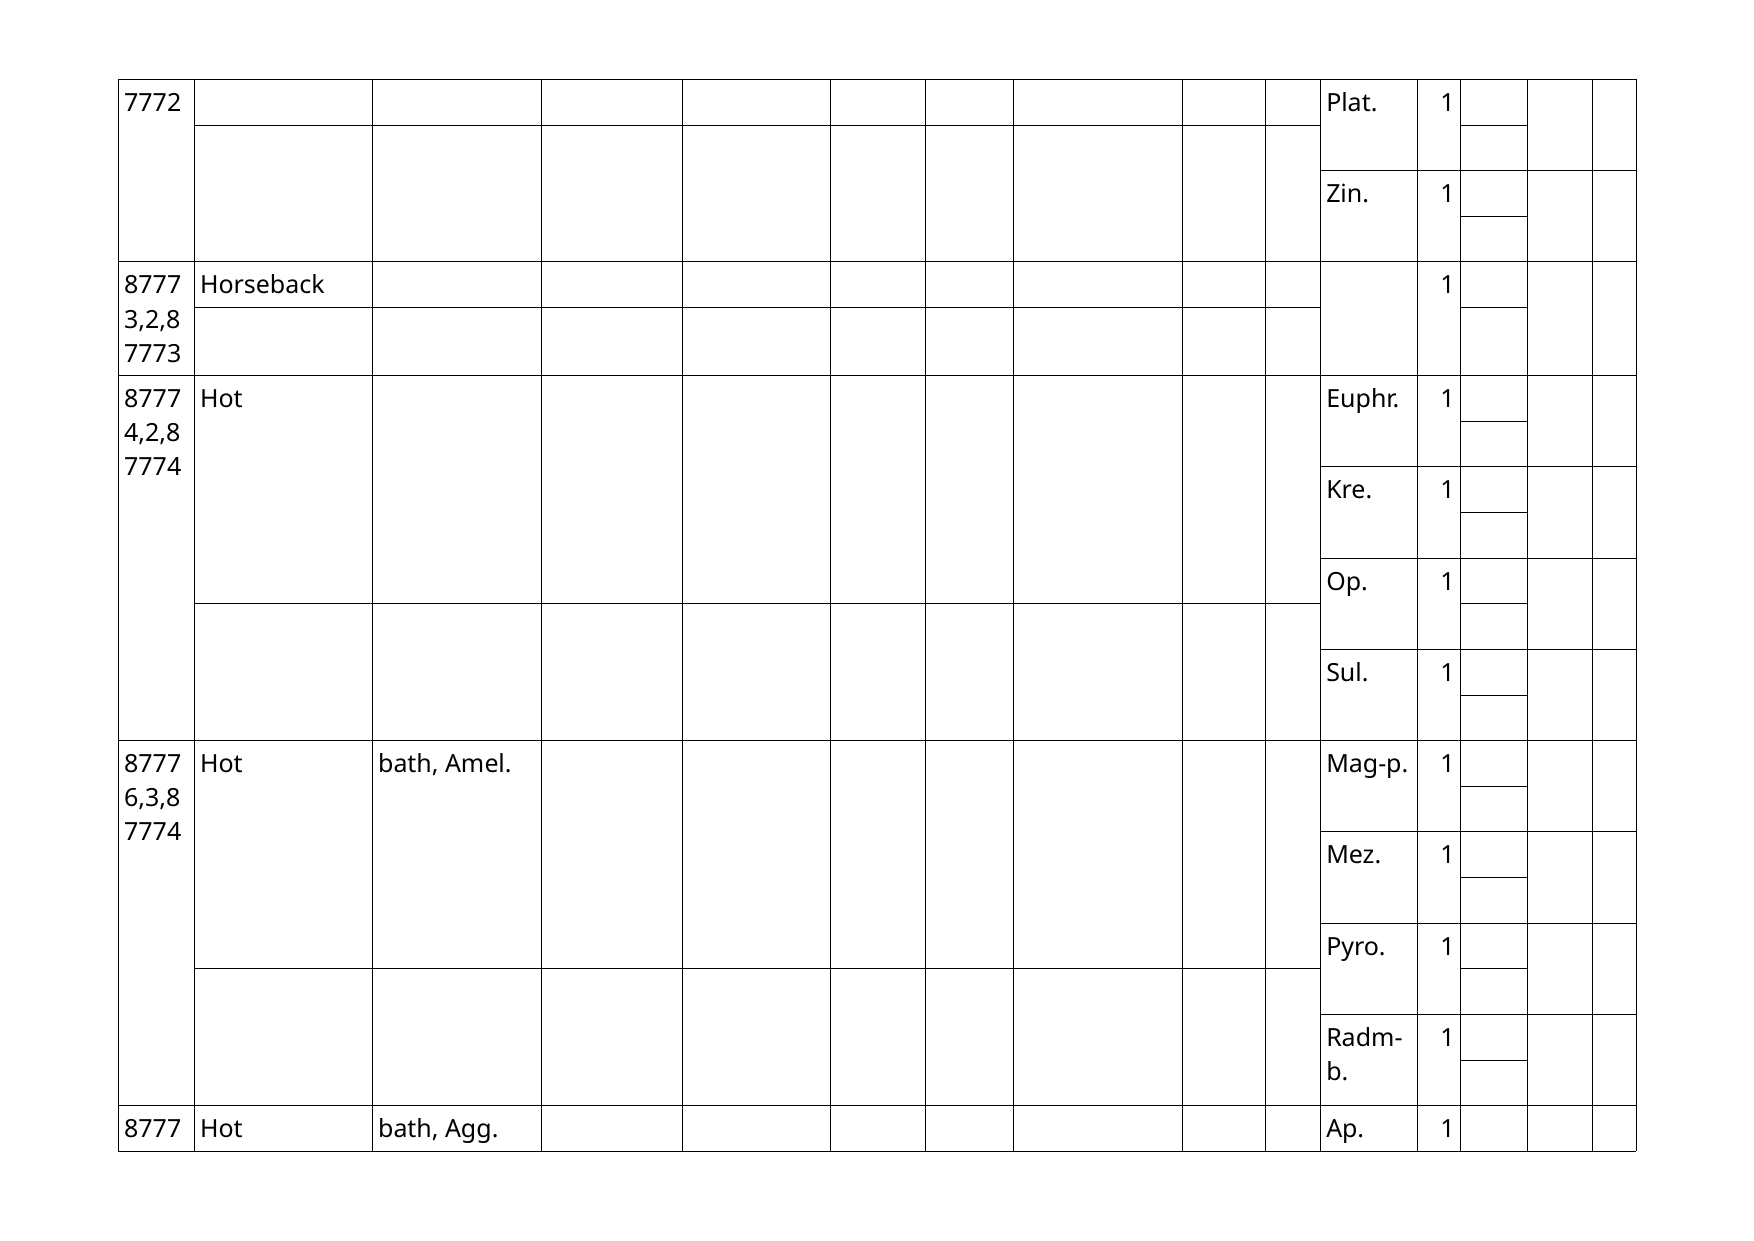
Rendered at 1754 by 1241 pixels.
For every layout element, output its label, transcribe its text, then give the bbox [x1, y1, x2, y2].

table_cell 87776,3,87774 [119, 741, 194, 1105]
table_cell [1461, 467, 1527, 512]
table_cell Mez. [1321, 832, 1417, 923]
table_cell [831, 969, 925, 1105]
table_cell Kre. [1321, 467, 1417, 558]
table_cell [1183, 741, 1265, 968]
table_cell [1461, 878, 1527, 923]
table_cell [1014, 262, 1182, 307]
table_cell [1528, 376, 1592, 466]
table_cell [1461, 513, 1527, 558]
table_cell [1321, 262, 1417, 375]
table_cell [1593, 1106, 1636, 1151]
table_cell [1183, 80, 1265, 124]
table_cell [926, 308, 1013, 375]
table_cell [1593, 741, 1636, 831]
table_cell [1461, 171, 1527, 216]
table_cell [1183, 1106, 1265, 1151]
table_cell [831, 126, 925, 261]
table_cell [1593, 262, 1636, 375]
table_cell [926, 262, 1013, 307]
table_cell 7772 [119, 80, 194, 261]
table_cell [1266, 126, 1320, 261]
table_cell [1266, 969, 1320, 1105]
table_cell [195, 604, 372, 740]
table_cell [1528, 559, 1592, 649]
table_cell [1528, 832, 1592, 923]
table_cell 1 [1418, 924, 1460, 1014]
table_cell 1 [1418, 467, 1460, 558]
table_cell [542, 1106, 682, 1151]
table_cell 8777 [119, 1106, 194, 1151]
table_cell Pyro. [1321, 924, 1417, 1014]
table_cell [542, 741, 682, 968]
table_cell [1528, 650, 1592, 740]
table_cell [1183, 308, 1265, 375]
table_cell Hot [195, 376, 372, 603]
table_cell [1183, 262, 1265, 307]
table_cell [1461, 924, 1527, 968]
table_cell [1528, 924, 1592, 1014]
table_cell [926, 376, 1013, 603]
table_cell [1183, 969, 1265, 1105]
table_cell [1461, 832, 1527, 877]
table_cell [683, 741, 830, 968]
table_cell [542, 308, 682, 375]
table_cell Sul. [1321, 650, 1417, 740]
table_cell [1266, 308, 1320, 375]
table_cell [926, 604, 1013, 740]
table_cell [1461, 1015, 1527, 1059]
table_cell [373, 126, 541, 261]
table_cell Ap. [1321, 1106, 1417, 1151]
table_cell [1593, 559, 1636, 649]
table_cell [1461, 376, 1527, 421]
table_cell [542, 604, 682, 740]
table_cell [683, 262, 830, 307]
table_cell [1014, 741, 1182, 968]
table_cell [926, 126, 1013, 261]
table_cell [1461, 604, 1527, 649]
table_cell Mag-p. [1321, 741, 1417, 831]
table_cell [373, 604, 541, 740]
table_cell [683, 1106, 830, 1151]
table_cell [195, 308, 372, 375]
table_cell [1528, 1015, 1592, 1105]
table_cell 87773,2,87773 [119, 262, 194, 375]
table_cell [831, 262, 925, 307]
table_cell 1 [1418, 832, 1460, 923]
table_cell [831, 80, 925, 124]
table_cell [1461, 696, 1527, 740]
table_cell [1528, 262, 1592, 375]
table_cell [1183, 126, 1265, 261]
table_cell [1528, 467, 1592, 558]
table_cell 1 [1418, 1106, 1460, 1151]
table_cell [1183, 604, 1265, 740]
table_cell 1 [1418, 376, 1460, 466]
table_cell [1461, 969, 1527, 1014]
table_cell [373, 80, 541, 124]
table_cell 87774,2,87774 [119, 376, 194, 740]
table_cell [1593, 376, 1636, 466]
table_cell Plat. [1321, 80, 1417, 170]
table_cell [683, 604, 830, 740]
table_cell [1461, 217, 1527, 261]
table_cell [1014, 376, 1182, 603]
table_cell [1461, 559, 1527, 603]
table_cell 1 [1418, 650, 1460, 740]
table_cell [1461, 1106, 1527, 1151]
table_cell [1266, 262, 1320, 307]
table_cell Op. [1321, 559, 1417, 649]
table_cell [1593, 650, 1636, 740]
table_cell [683, 80, 830, 124]
table_cell [1461, 1061, 1527, 1105]
table_cell Radm-b. [1321, 1015, 1417, 1105]
table_cell [1528, 1106, 1592, 1151]
table_cell 1 [1418, 171, 1460, 261]
table_cell [831, 604, 925, 740]
table_cell [373, 969, 541, 1105]
table_cell [1593, 1015, 1636, 1105]
table_cell [1266, 604, 1320, 740]
table_cell [1461, 126, 1527, 170]
table_cell [1266, 376, 1320, 603]
table_cell [1183, 376, 1265, 603]
table_cell [1461, 650, 1527, 694]
table_cell [1528, 80, 1592, 170]
table_cell [195, 126, 372, 261]
table_cell bath, Agg. [373, 1106, 541, 1151]
table_cell [831, 741, 925, 968]
table_cell [1014, 604, 1182, 740]
table_cell [926, 1106, 1013, 1151]
table_cell Euphr. [1321, 376, 1417, 466]
table_cell [373, 262, 541, 307]
table_cell [683, 969, 830, 1105]
table_cell [1461, 262, 1527, 307]
table_cell Hot [195, 1106, 372, 1151]
table_cell [1266, 741, 1320, 968]
table_cell 1 [1418, 262, 1460, 375]
table_cell 1 [1418, 1015, 1460, 1105]
table_cell [542, 262, 682, 307]
table_cell [1014, 969, 1182, 1105]
table_cell [373, 376, 541, 603]
table_cell 1 [1418, 741, 1460, 831]
table_cell [1593, 80, 1636, 170]
table_cell [1593, 467, 1636, 558]
table_cell [373, 308, 541, 375]
table_cell [1266, 80, 1320, 124]
table_cell [831, 1106, 925, 1151]
table_cell bath, Amel. [373, 741, 541, 968]
table_cell [1461, 741, 1527, 786]
table_cell [831, 308, 925, 375]
table_cell [542, 126, 682, 261]
table_cell [1461, 422, 1527, 466]
table_cell 1 [1418, 559, 1460, 649]
table_cell Horseback [195, 262, 372, 307]
table_cell [926, 969, 1013, 1105]
table_cell [1014, 126, 1182, 261]
table_cell [1266, 1106, 1320, 1151]
table_cell [1461, 787, 1527, 831]
table_cell [542, 969, 682, 1105]
table_cell 1 [1418, 80, 1460, 170]
table_cell [195, 80, 372, 124]
table_cell [683, 308, 830, 375]
table_cell Hot [195, 741, 372, 968]
table_cell [542, 376, 682, 603]
table_cell [542, 80, 682, 124]
table_cell [1593, 832, 1636, 923]
table_cell [683, 126, 830, 261]
table_cell [1461, 308, 1527, 375]
table_cell [1593, 924, 1636, 1014]
table_cell [831, 376, 925, 603]
table_cell [1014, 1106, 1182, 1151]
table_cell [195, 969, 372, 1105]
table_cell [1014, 80, 1182, 124]
table_cell [683, 376, 830, 603]
table_cell [1014, 308, 1182, 375]
table_cell Zin. [1321, 171, 1417, 261]
table_cell [1528, 171, 1592, 261]
table_cell [1461, 80, 1527, 124]
table_cell [1593, 171, 1636, 261]
table_cell [926, 741, 1013, 968]
table_cell [1528, 741, 1592, 831]
table_cell [926, 80, 1013, 124]
